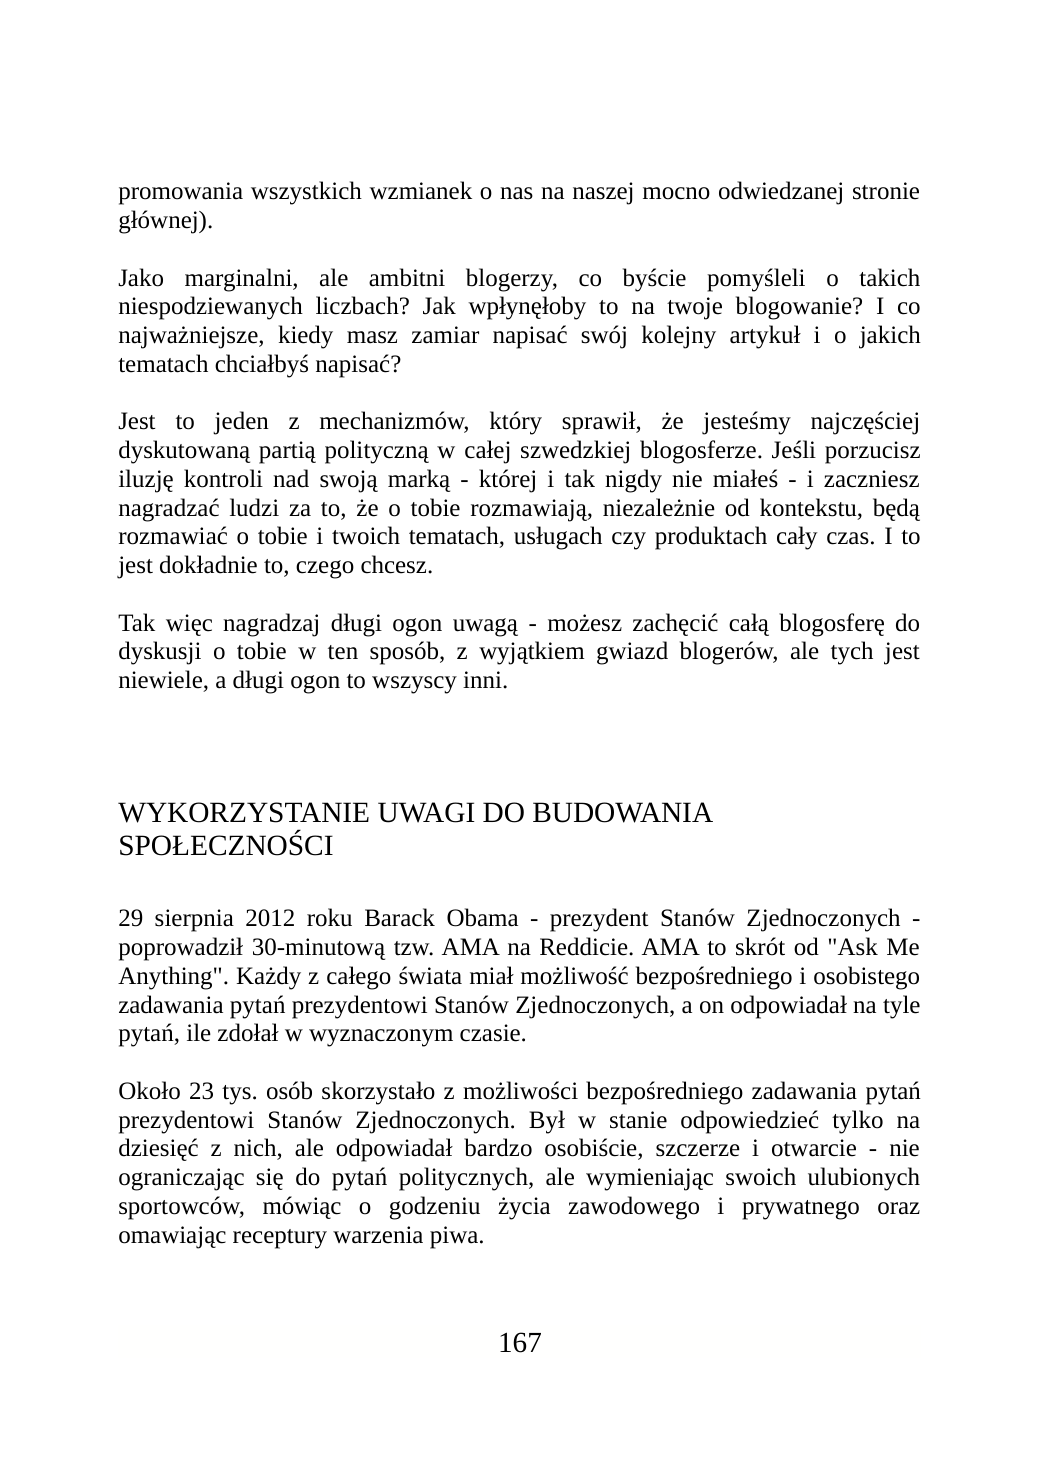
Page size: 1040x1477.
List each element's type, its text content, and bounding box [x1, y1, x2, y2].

subtitle WYKORZYSTANIE UWAGI DO BUDOWANIA SPOŁECZNOŚCI [118, 795, 921, 862]
text Około 23 tys. osób skorzystało z możliwości bezpośredniego zadawania pytań prezydentowi Stanów Zjednoczonych. Był w stanie odpowiedzieć tylko na dziesięć z nich, ale odpowiadał bardzo osobiście, szczerze i otwarcie - nie ograniczając się do pytań politycznych, ale wymieniając swoich ulubionych sportowców, mówiąc o godzeniu życia zawodowego i prywatnego oraz omawiając receptury warzenia piwa. [118, 1076, 921, 1248]
text 29 sierpnia 2012 roku Barack Obama - prezydent Stanów Zjednoczonych - poprowadził 30-minutową tzw. AMA na Reddicie. AMA to skrót od "Ask Me Anything". Każdy z całego świata miał możliwość bezpośredniego i osobistego zadawania pytań prezydentowi Stanów Zjednoczonych, a on odpowiadał na tyle pytań, ile zdołał w wyznaczonym czasie. [118, 903, 921, 1047]
text Jako marginalni, ale ambitni blogerzy, co byście pomyśleli o takich niespodziewanych liczbach? Jak wpłynęłoby to na twoje blogowanie? I co najważniejsze, kiedy masz zamiar napisać swój kolejny artykuł i o jakich tematach chciałbyś napisać? [118, 263, 921, 378]
text Tak więc nagradzaj długi ogon uwagą - możesz zachęcić całą blogosferę do dyskusji o tobie w ten sposób, z wyjątkiem gwiazd blogerów, ale tych jest niewiele, a długi ogon to wszyscy inni. [118, 608, 921, 694]
text promowania wszystkich wzmianek o nas na naszej mocno odwiedzanej stronie głównej). [118, 176, 921, 234]
text Jest to jeden z mechanizmów, który sprawił, że jesteśmy najczęściej dyskutowaną partią polityczną w całej szwedzkiej blogosferze. Jeśli porzucisz iluzję kontroli nad swoją marką - której i tak nigdy nie miałeś - i zaczniesz nagradzać ludzi za to, że o tobie rozmawiają, niezależnie od kontekstu, będą rozmawiać o tobie i twoich tematach, usługach czy produktach cały czas. I to jest dokładnie to, czego chcesz. [118, 406, 921, 579]
